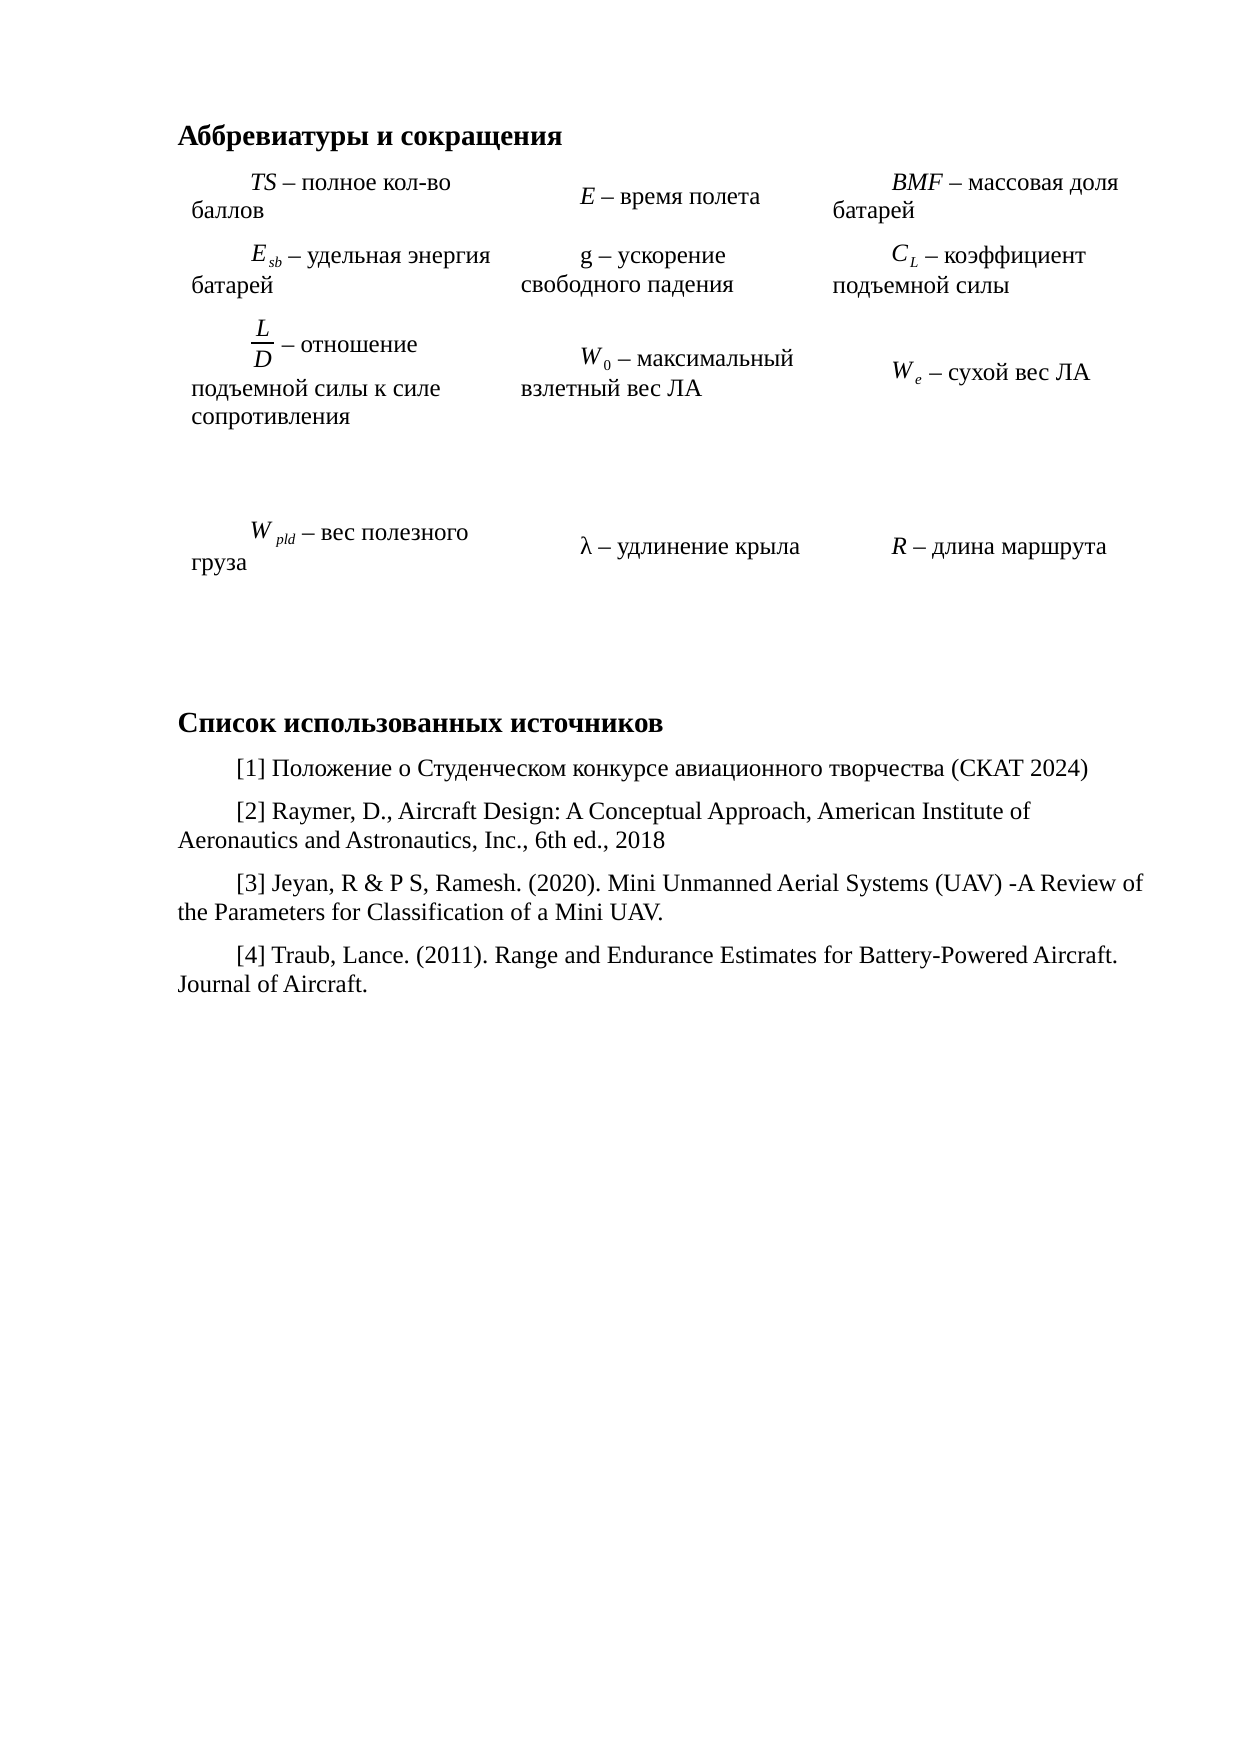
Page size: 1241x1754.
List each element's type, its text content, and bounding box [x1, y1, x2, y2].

table_cell – коэффициент подъемной силы [821, 239, 1154, 313]
table_cell [180, 445, 509, 516]
table_cell – удельная энергия батарей [180, 239, 509, 313]
text [1] Положение о Студенческом конкурсе авиационного творчества (СКАТ 2024) [177, 753, 1152, 782]
table_cell R – длина маршрута [821, 516, 1154, 590]
table_cell [509, 590, 821, 661]
table_cell [821, 590, 1154, 661]
table_header TS – полное кол-во баллов [180, 167, 509, 239]
table_cell [821, 445, 1154, 516]
text [3] Jeyan, R & P S, Ramesh. (2020). Mini Unmanned Aerial Systems (UAV) -A Review of the Parameters for Classification of a Mini UAV. [177, 868, 1152, 926]
table_cell [509, 445, 821, 516]
subtitle Список использованных источников [177, 705, 1152, 738]
table_cell [180, 590, 509, 661]
text [2] Raymer, D., Aircraft Design: A Conceptual Approach, American Institute of Aeronautics and Astronautics, Inc., 6th ed., 2018 [177, 796, 1152, 854]
table_cell – отношение подъемной силы к силе сопротивления [180, 314, 509, 445]
table_cell – сухой вес ЛА [821, 314, 1154, 445]
text [4] Traub, Lance. (2011). Range and Endurance Estimates for Battery-Powered Aircraft. Journal of Aircraft. [177, 941, 1152, 998]
table_cell – вес полезного груза [180, 516, 509, 590]
table_header E – время полета [509, 167, 821, 239]
table_cell – максимальный взлетный вес ЛА [509, 314, 821, 445]
table_header BMF – массовая доля батарей [821, 167, 1154, 239]
table_cell λ – удлинение крыла [509, 516, 821, 590]
subtitle Аббревиатуры и сокращения [177, 118, 1152, 152]
table_cell g – ускорение свободного падения [509, 239, 821, 313]
